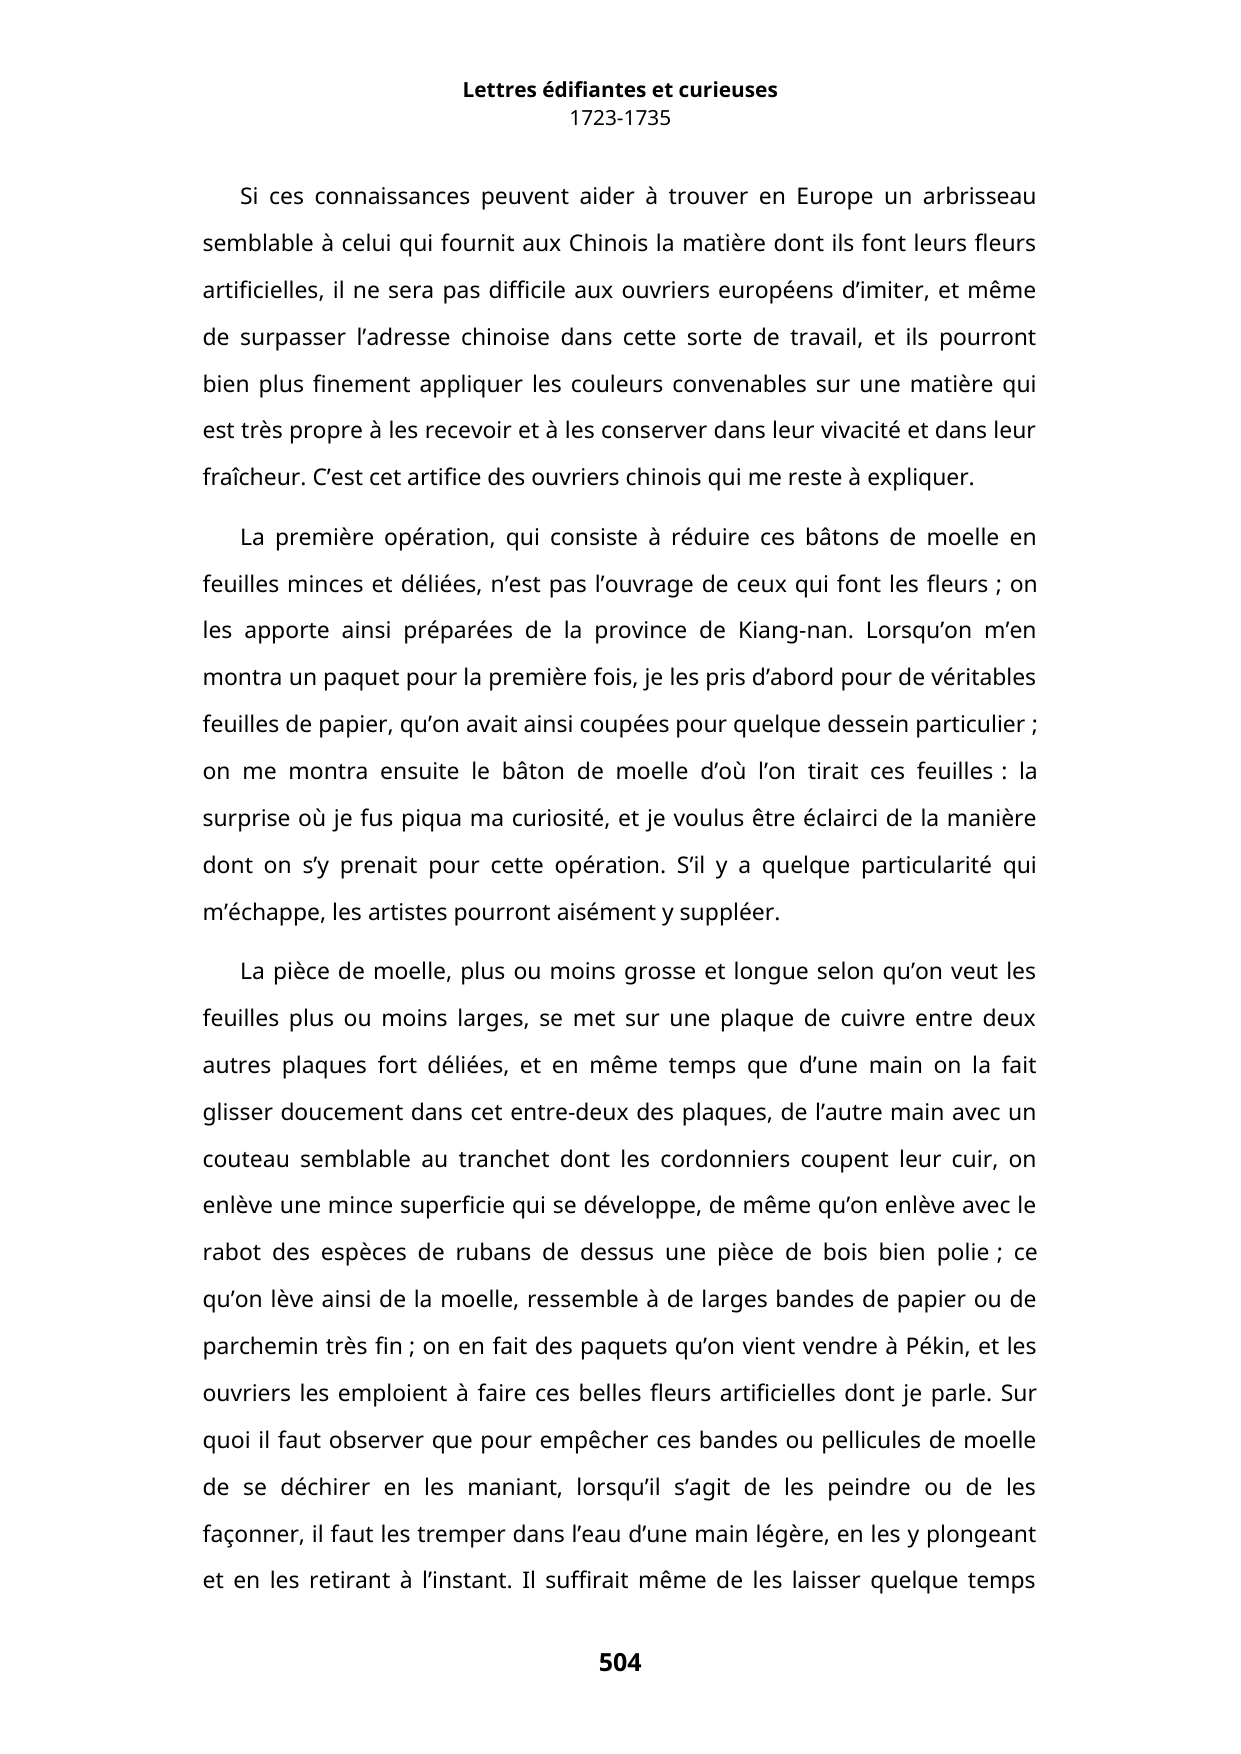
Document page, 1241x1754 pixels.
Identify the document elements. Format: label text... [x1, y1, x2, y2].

text La première opération, qui consiste à réduire ces bâtons de moelle en feuilles minces et déliées, n’est pas l’ouvrage de ceux qui font les fleurs ; on les apporte ainsi préparées de la province de Kiang-nan. Lorsqu’on m’en montra un paquet pour la première fois, je les pris d’abord pour de véritables feuilles de papier, qu’on avait ainsi coupées pour quelque dessein particulier ; on me montra ensuite le bâton de moelle d’où l’on tirait ces feuilles : la surprise où je fus piqua ma curiosité, et je voulus être éclairci de la manière dont on s’y prenait pour cette opération. S’il y a quelque particularité qui m’échappe, les artistes pourront aisément y suppléer. [202, 521, 1038, 927]
text La pièce de moelle, plus ou moins grosse et longue selon qu’on veut les feuilles plus ou moins larges, se met sur une plaque de cuivre entre deux autres plaques fort déliées, et en même temps que d’une main on la fait glisser doucement dans cet entre-deux des plaques, de l’autre main avec un couteau semblable au tranchet dont les cordonniers coupent leur cuir, on enlève une mince superficie qui se développe, de même qu’on enlève avec le rabot des espèces de rubans de dessus une pièce de bois bien polie ; ce qu’on lève ainsi de la moelle, ressemble à de larges bandes de papier ou de parchemin très fin ; on en fait des paquets qu’on vient vendre à Pékin, et les ouvriers les emploient à faire ces belles fleurs artificielles dont je parle. Sur quoi il faut observer que pour empêcher ces bandes ou pellicules de moelle de se déchirer en les maniant, lorsqu’il s’agit de les peindre ou de les façonner, il faut les tremper dans l’eau d’une main légère, en les y plongeant et en les retirant à l’instant. Il suffirait même de les laisser quelque temps [202, 955, 1038, 1596]
text Si ces connaissances peuvent aider à trouver en Europe un arbrisseau semblable à celui qui fournit aux Chinois la matière dont ils font leurs fleurs artificielles, il ne sera pas difficile aux ouvriers européens d’imiter, et même de surpasser l’adresse chinoise dans cette sorte de travail, et ils pourront bien plus finement appliquer les couleurs convenables sur une matière qui est très propre à les recevoir et à les conserver dans leur vivacité et dans leur fraîcheur. C’est cet artifice des ouvriers chinois qui me reste à expliquer. [202, 180, 1038, 492]
